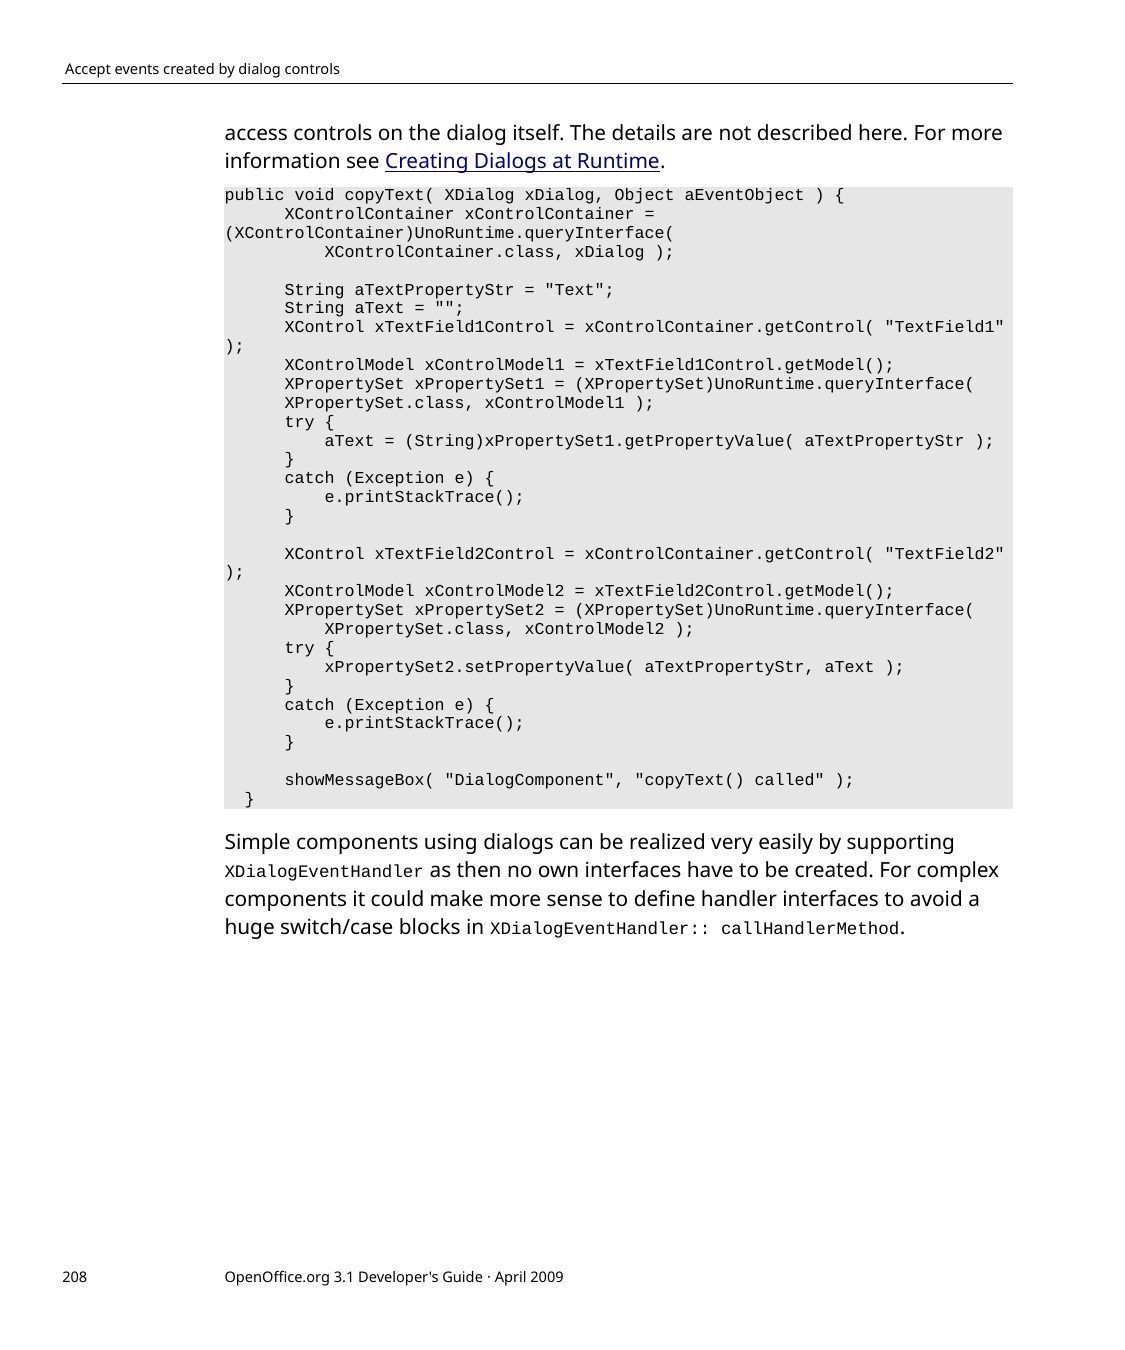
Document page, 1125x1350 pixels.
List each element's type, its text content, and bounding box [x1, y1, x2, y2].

text access controls on the dialog itself. The details are not described here. For more information see Creating Dialogs at Runtime. [224, 118, 1013, 175]
text Simple components using dialogs can be realized very easily by supporting XDialogEventHandler as then no own interfaces have to be created. For complex components it could make more sense to define handler interfaces to avoid a huge switch/case blocks in XDialogEventHandler:: callHandlerMethod. [224, 827, 1013, 941]
text public void copyText( XDialog xDialog, Object aEventObject ) { XControlContainer xControlContainer = (XControlContainer)UnoRuntime.queryInterface( XControlContainer.class, xDialog ); String aTextPropertyStr = "Text"; String aText = ""; XControl xTextField1Control = xControlContainer.getControl( "TextField1" ); XControlModel xControlModel1 = xTextField1Control.getModel(); XPropertySet xPropertySet1 = (XPropertySet)UnoRuntime.queryInterface( XPropertySet.class, xControlModel1 ); try { aText = (String)xPropertySet1.getPropertyValue( aTextPropertyStr ); } catch (Exception e) { e.printStackTrace(); } XControl xTextField2Control = xControlContainer.getControl( "TextField2" ); XControlModel xControlModel2 = xTextField2Control.getModel(); XPropertySet xPropertySet2 = (XPropertySet)UnoRuntime.queryInterface( XPropertySet.class, xControlModel2 ); try { xPropertySet2.setPropertyValue( aTextPropertyStr, aText ); } catch (Exception e) { e.printStackTrace(); } showMessageBox( "DialogComponent", "copyText() called" ); } [224, 187, 1013, 809]
